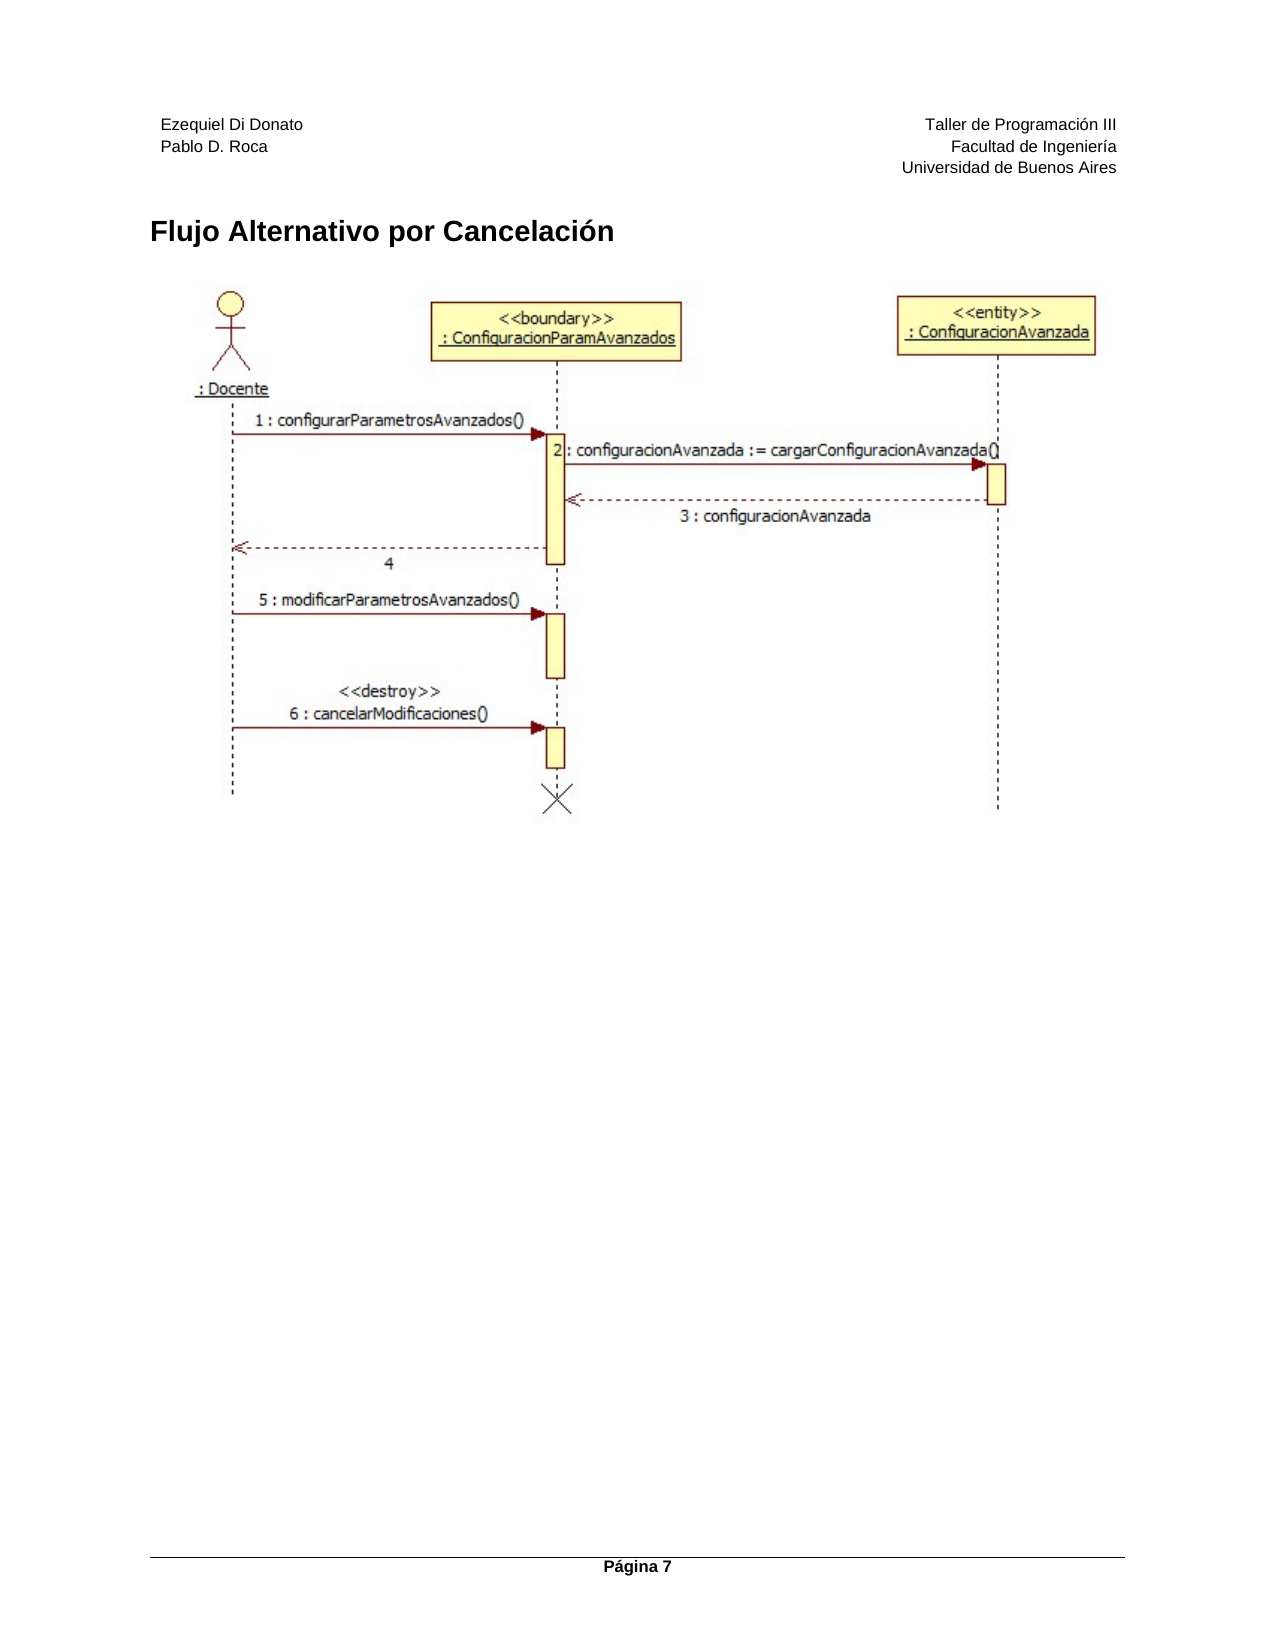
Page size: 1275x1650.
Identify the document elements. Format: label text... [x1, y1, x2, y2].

picture [150, 260, 1125, 841]
subtitle Flujo Alternativo por Cancelación [150, 215, 1125, 248]
